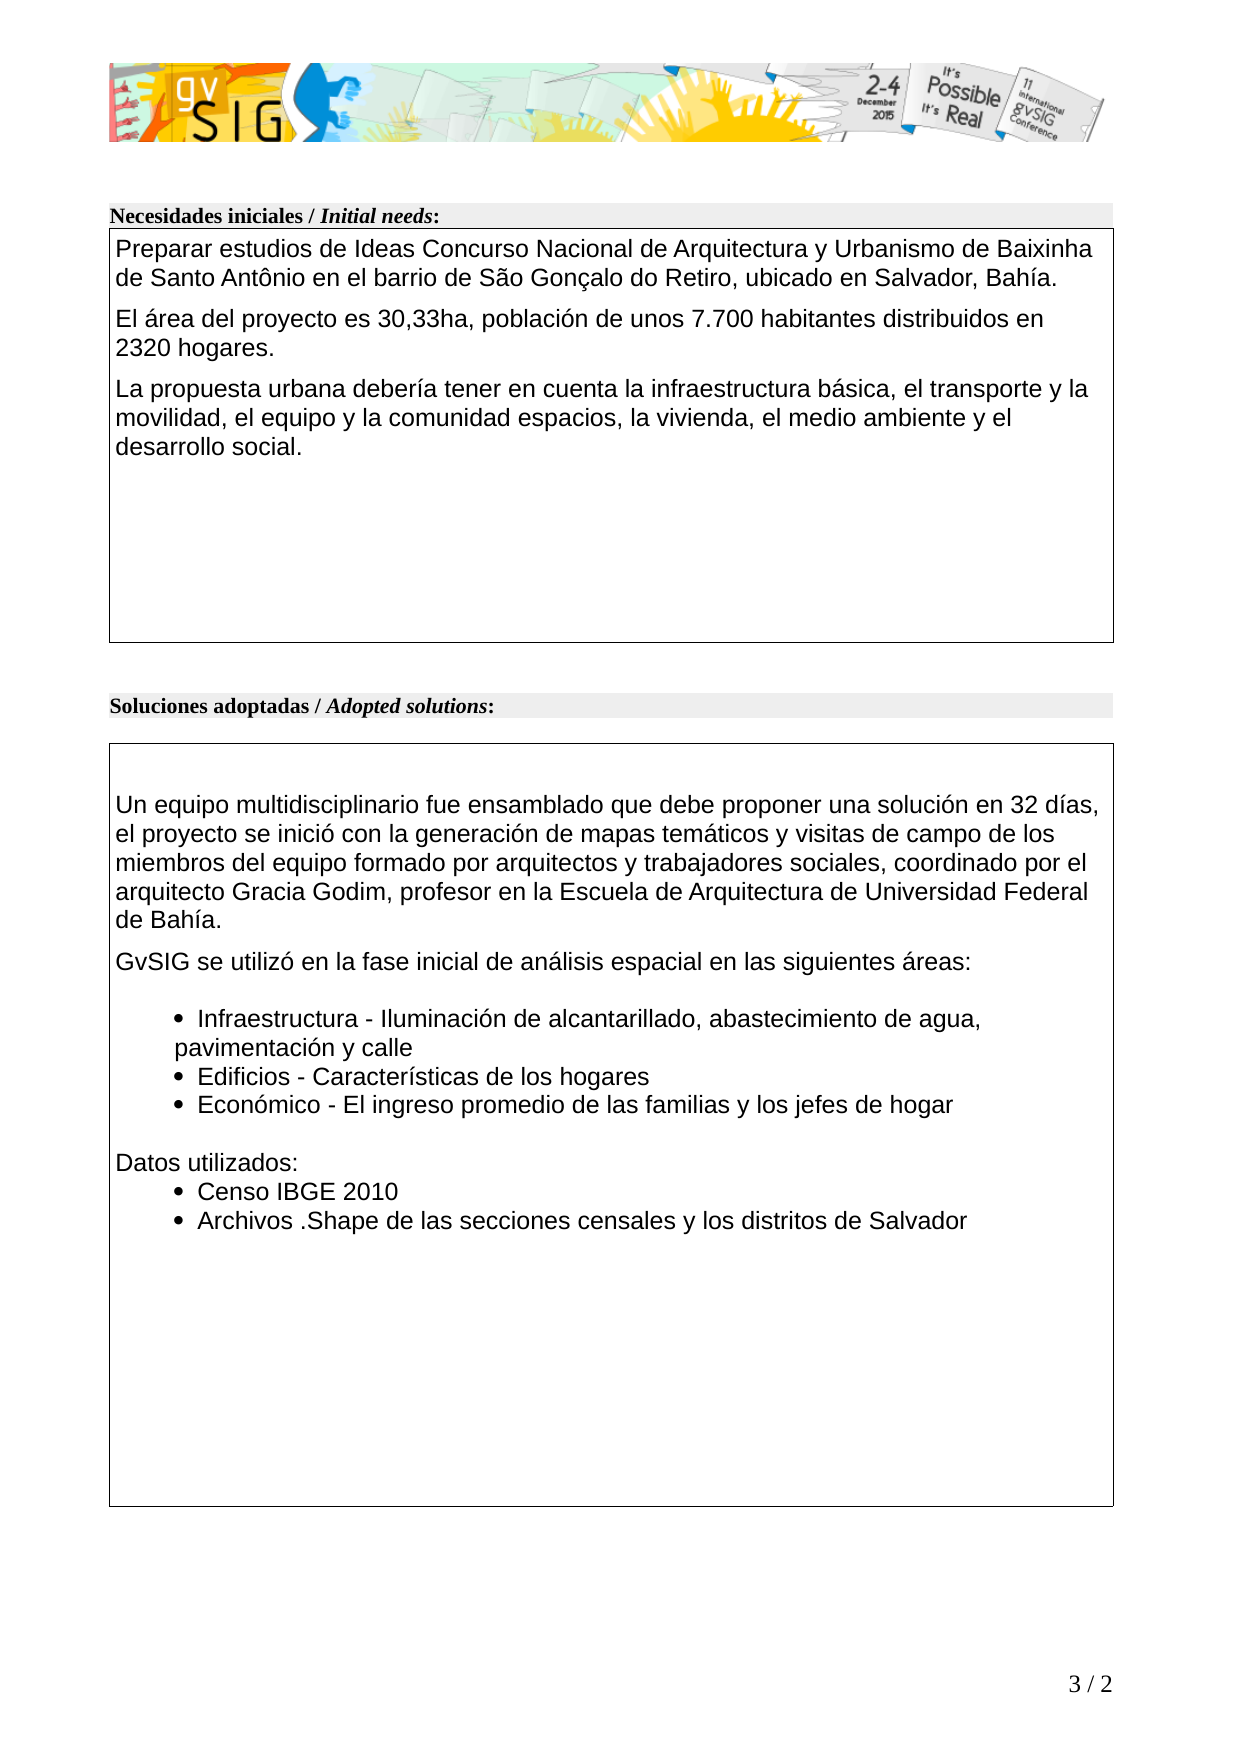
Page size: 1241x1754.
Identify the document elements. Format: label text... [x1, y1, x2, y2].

text Soluciones adoptadas / Adopted solutions: [109, 693, 1113, 718]
table_header Preparar estudios de Ideas Concurso Nacional de Arquitectura y Urbanismo de Baixinha de Santo Antônio en el barrio de São Gonçalo do Retiro, ubicado en Salvador, Bahía. El área del proyecto es 30,33ha, población de unos 7.700 habitantes distribuidos en 2320 hogares. La propuesta urbana debería tener en cuenta la infraestructura básica, el transporte y la movilidad, el equipo y la comunidad espacios, la vivienda, el medio ambiente y el desarrollo social. [110, 229, 1113, 642]
text Necesidades iniciales / Initial needs: [109, 203, 1113, 228]
table_header Un equipo multidisciplinario fue ensamblado que debe proponer una solución en 32 días, el proyecto se inició con la generación de mapas temáticos y visitas de campo de los miembros del equipo formado por arquitectos y trabajadores sociales, coordinado por el arquitecto Gracia Godim, profesor en la Escuela de Arquitectura de Universidad Federal de Bahía. GvSIG se utilizó en la fase inicial de análisis espacial en las siguientes áreas: · Infraestructura - Iluminación de alcantarillado, abastecimiento de agua, pavimentación y calle · Edificios - Características de los hogares · Económico - El ingreso promedio de las familias y los jefes de hogar Datos utilizados: · Censo IBGE 2010 · Archivos .Shape de las secciones censales y los distritos de Salvador [110, 744, 1113, 1506]
picture [109, 63, 319, 142]
picture [321, 63, 1113, 142]
